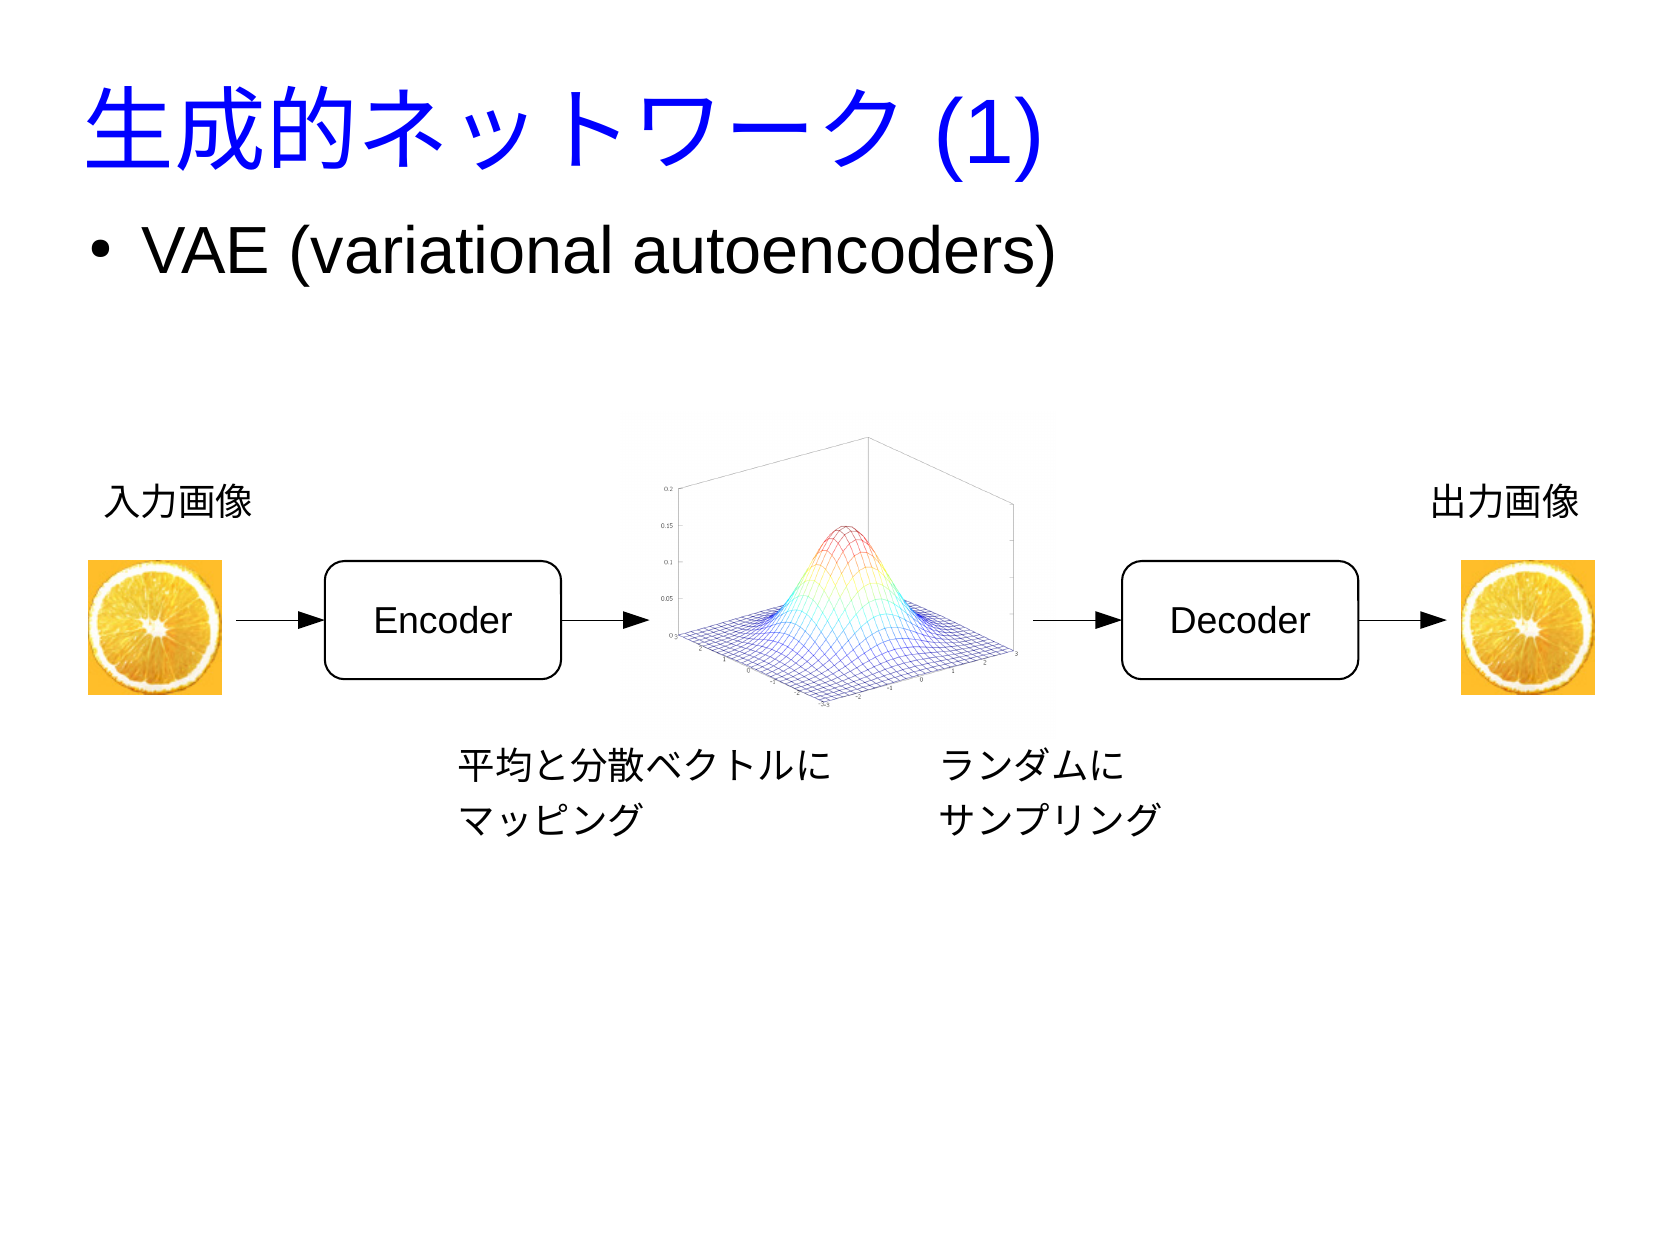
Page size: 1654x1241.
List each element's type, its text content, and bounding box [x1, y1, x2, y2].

list VAE (variational autoencoders) [70, 213, 1595, 1105]
picture [88, 560, 222, 695]
picture [1461, 560, 1595, 695]
text_box Encoder [324, 561, 562, 680]
text_box 入力画像 [88, 464, 269, 536]
text_box 出力画像 [1414, 464, 1595, 536]
text_box Decoder [1122, 561, 1359, 680]
title 生成的ネットワーク(1) [82, 49, 1571, 207]
text_box ランダムに サンプリング [924, 728, 1179, 857]
text_box 平均と分散ベクトルに マッピング [442, 728, 848, 857]
